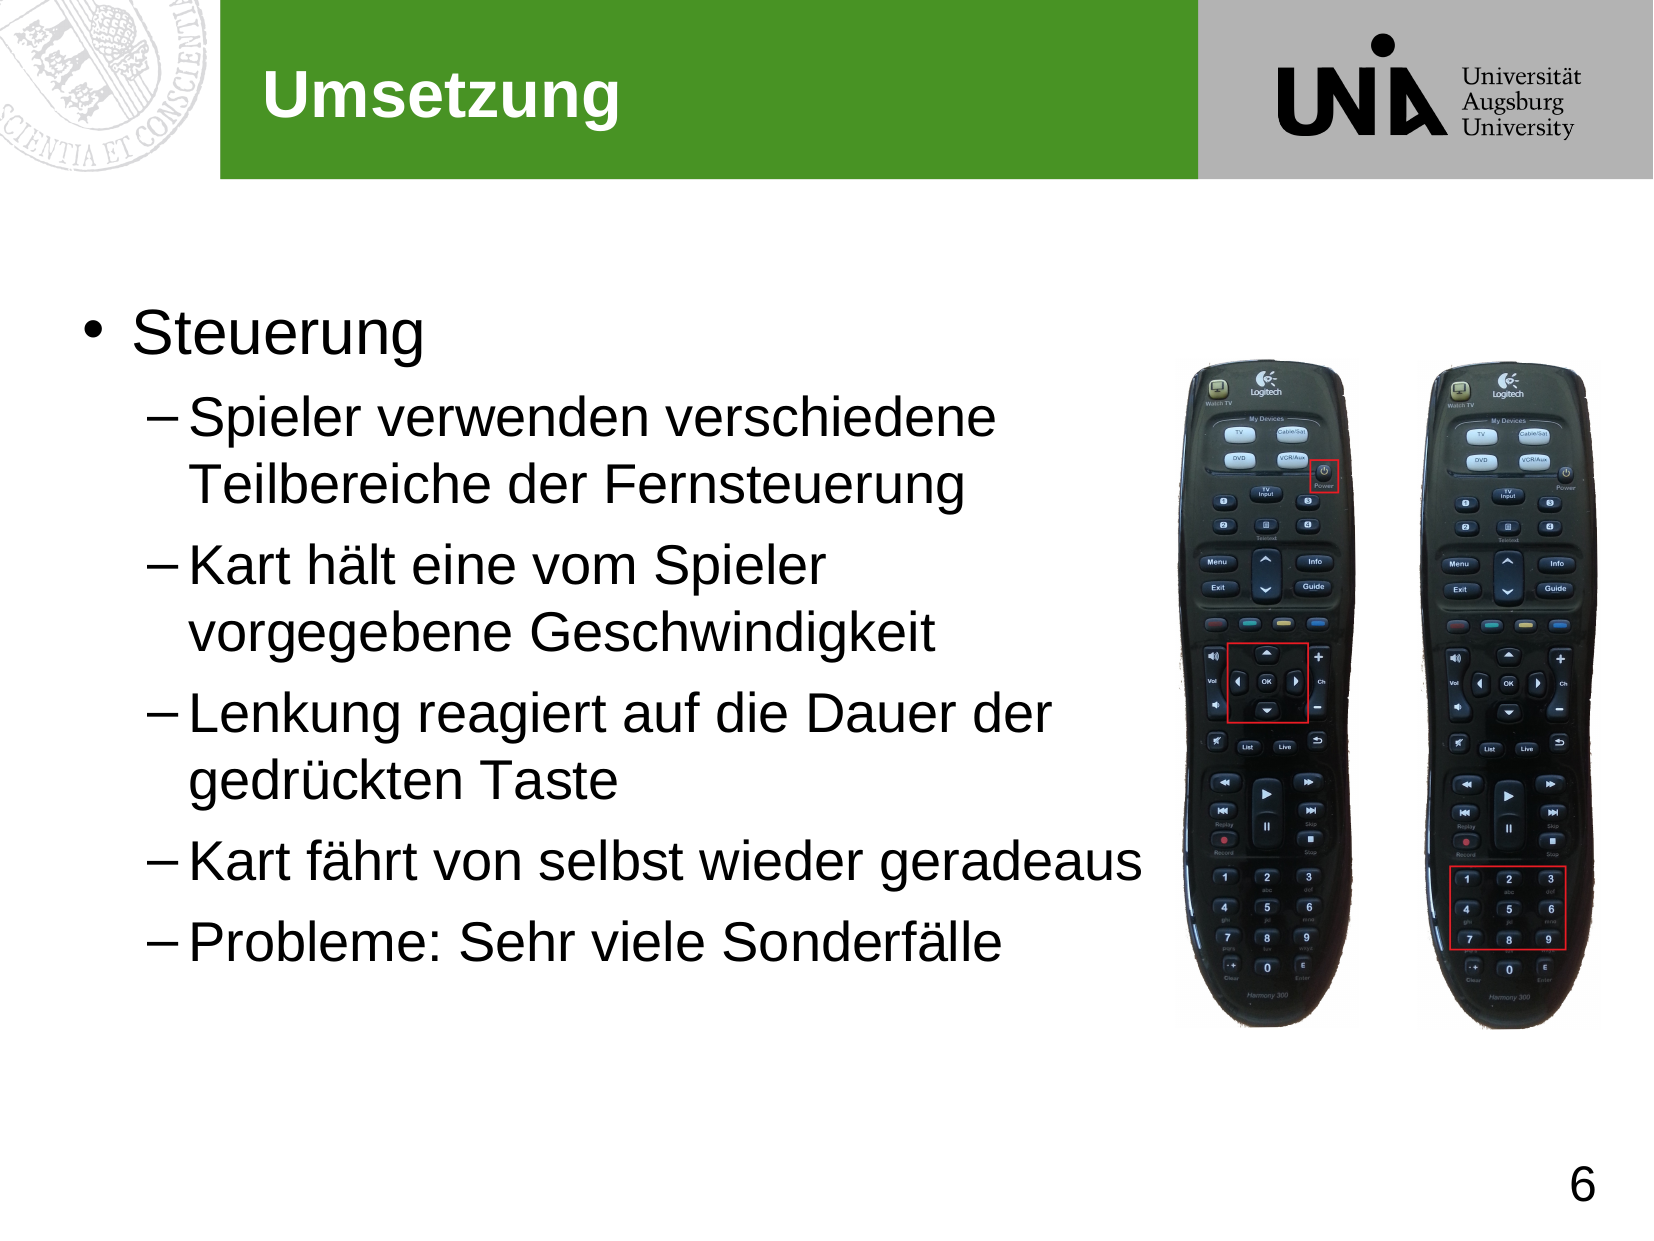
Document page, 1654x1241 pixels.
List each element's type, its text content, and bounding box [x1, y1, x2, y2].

list Steuerung Spieler verwenden verschiedene Teilbereiche der Fernsteuerung Kart hält eine vom Spieler vorgegebene Geschwindigkeit Lenkung reagiert auf die Dauer der gedrückten Taste Kart fährt von selbst wieder geradeaus Probleme: Sehr viele Sonderfälle [82, 290, 1146, 1010]
picture [0, 0, 207, 172]
picture [1237, 13, 1640, 298]
title Umsetzung [247, 43, 1199, 168]
picture [1417, 360, 1601, 1030]
picture [1175, 358, 1359, 1028]
